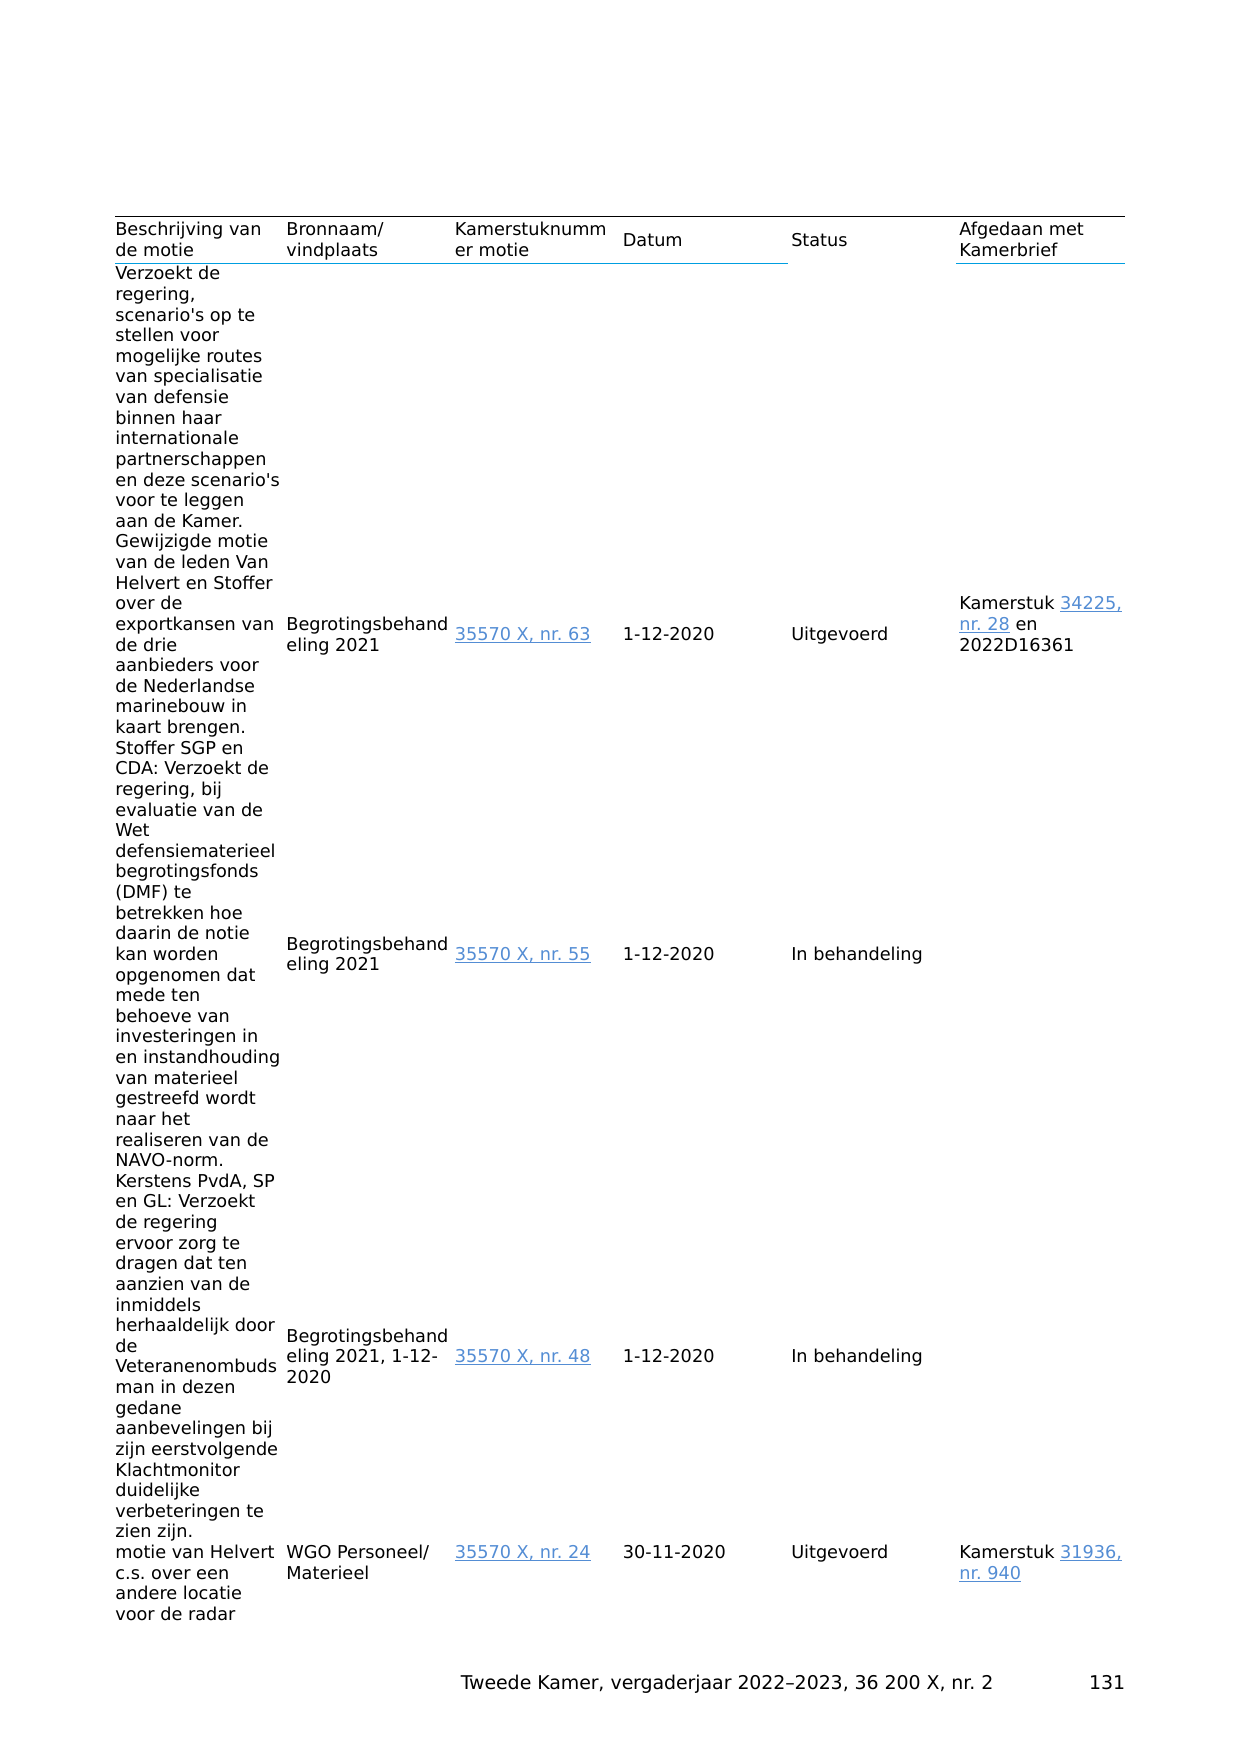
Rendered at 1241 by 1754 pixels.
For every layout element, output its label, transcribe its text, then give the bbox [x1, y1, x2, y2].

table_cell 1-12-2020 [620, 1171, 788, 1542]
table_cell Stoffer SGP en CDA: ​Verzoekt de regering, bij evaluatie van de Wet defensiematerieelbegrotingsfonds (DMF) te betrekken hoe daarin de notie kan worden opgenomen dat mede ten behoeve van investeringen in en instandhouding van materieel gestreefd wordt naar het realiseren van de NAVO-norm. [115, 738, 283, 1171]
table_cell In behandeling [788, 1171, 956, 1542]
table_header Tabel 52 Door de Staten-Generaal aanvaarde moties [115, 191, 1125, 216]
table_cell 35570 X, nr. 55 [452, 738, 620, 1171]
table_cell [956, 738, 1125, 1171]
table_cell Afgedaan met Kamerbrief [956, 217, 1125, 263]
table_cell Kamerstuknummer motie [452, 217, 620, 263]
table_cell Kerstens PvdA, SP en GL:​ Verzoekt de regering ervoor zorg te dragen dat ten aanzien van de inmiddels herhaaldelijk door de Veteranenombudsman in dezen gedane aanbevelingen bij zijn eerstvolgende Klachtmonitor duidelijke verbeteringen te zien zijn. [115, 1171, 283, 1542]
table_cell [956, 264, 1125, 531]
table_cell 35570 X, nr. 48 [452, 1171, 620, 1542]
table_cell Status [788, 217, 956, 263]
table_cell 35570 X, nr. 24 [452, 1542, 620, 1624]
table_cell [788, 263, 956, 531]
table_cell motie van Helvert c.s. over een andere locatie voor de radar [115, 1542, 283, 1624]
table_cell Uitgevoerd [788, 1542, 956, 1624]
table_cell ​Kamerstuk 34225, nr. 28 en 2022D16361 [956, 531, 1125, 738]
table_cell Begrotingsbehandeling 2021 [283, 531, 452, 738]
table_cell ​Kamerstuk 31936, nr. 940 [956, 1542, 1125, 1624]
table_cell 1-12-2020 [620, 738, 788, 1171]
table_cell In behandeling [788, 738, 956, 1171]
table_cell [283, 264, 452, 531]
table_cell 30-11-2020 [620, 1542, 788, 1624]
table_cell ​Gewijzigde motie van de leden Van Helvert en Stoffer over de exportkansen van de drie aanbieders voor de Nederlandse marinebouw in kaart brengen. [115, 531, 283, 738]
table_cell [956, 1171, 1125, 1542]
table_cell Begrotingsbehandeling 2021, 1-12-2020 [283, 1171, 452, 1542]
table_cell Uitgevoerd [788, 531, 956, 738]
table_cell [452, 264, 620, 531]
table_cell [620, 264, 788, 531]
table_cell 1-12-2020 [620, 531, 788, 738]
table_cell Verzoekt de regering, scenario's op te stellen voor mogelijke routes van specialisatie van defensie binnen haar internationale partnerschappen en deze scenario's voor te leggen aan de Kamer. [115, 264, 283, 531]
table_cell WGO Personeel/ Materieel [283, 1542, 452, 1624]
table_cell Begrotingsbehandeling 2021 [283, 738, 452, 1171]
table_cell Beschrijving van de motie [115, 217, 283, 263]
table_cell Bronnaam/ vindplaats [283, 217, 452, 263]
table_cell 35570 X, nr. 63 [452, 531, 620, 738]
table_cell Datum [620, 217, 788, 263]
